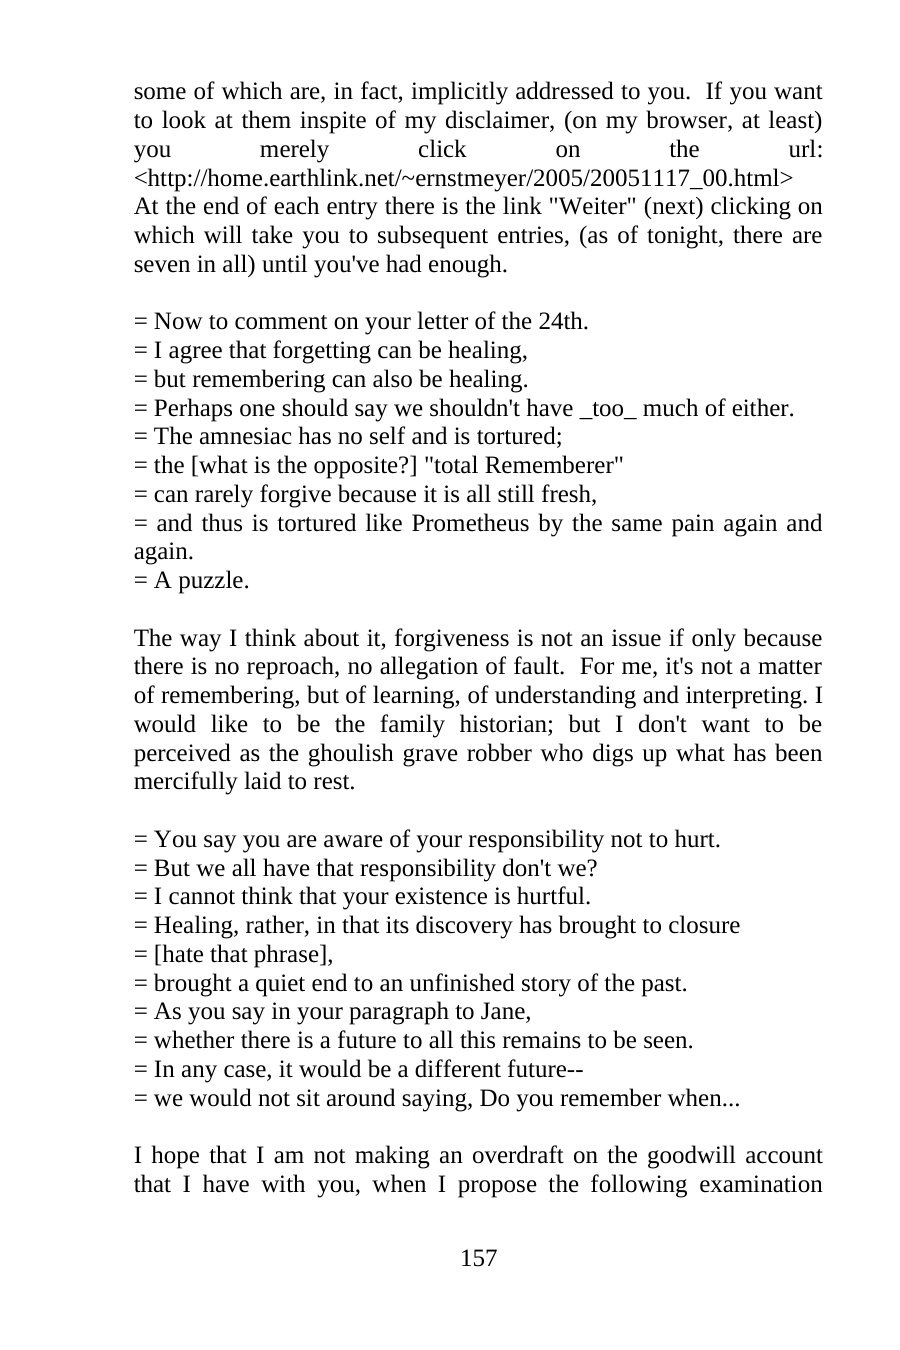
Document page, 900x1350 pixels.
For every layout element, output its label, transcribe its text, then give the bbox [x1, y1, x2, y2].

text I hope that I am not making an overdraft on the goodwill account that I have with you, when I propose the following examination [133, 1140, 823, 1198]
text = [hate that phrase], [133, 939, 823, 968]
text some of which are, in fact, implicitly addressed to you. If you want to look at them inspite of my disclaimer, (on my browser, at least) you merely click on the url: <http://home.earthlink.net/~ernstmeyer/2005/20051117_00.html> At the end of each entry there is the link "Weiter" (next) clicking on which will take you to subsequent entries, (as of tonight, there are seven in all) until you've had enough. [133, 76, 823, 278]
text = The amnesiac has no self and is tortured; [133, 421, 823, 450]
text = I cannot think that your existence is hurtful. [133, 881, 823, 910]
text = and thus is tortured like Prometheus by the same pain again and again. [133, 508, 823, 565]
text = we would not sit around saying, Do you remember when... [133, 1083, 823, 1111]
text = You say you are aware of your responsibility not to hurt. [133, 824, 823, 853]
text = whether there is a future to all this remains to be seen. [133, 1025, 823, 1054]
text = but remembering can also be healing. [133, 364, 823, 393]
text = Healing, rather, in that its discovery has brought to closure [133, 910, 823, 939]
text = Perhaps one should say we shouldn't have _too_ much of either. [133, 393, 823, 421]
text = brought a quiet end to an unfinished story of the past. [133, 968, 823, 996]
text = But we all have that responsibility don't we? [133, 853, 823, 881]
text = the [what is the opposite?] "total Rememberer" [133, 450, 823, 479]
text = As you say in your paragraph to Jane, [133, 996, 823, 1025]
text The way I think about it, forgiveness is not an issue if only because there is no reproach, no allegation of fault. For me, it's not a matter of remembering, but of learning, of understanding and interpreting. I would like to be the family historian; but I don't want to be perceived as the ghoulish grave robber who digs up what has been mercifully laid to rest. [133, 623, 823, 795]
text = can rarely forgive because it is all still fresh, [133, 479, 823, 508]
text = I agree that forgetting can be healing, [133, 335, 823, 364]
text = In any case, it would be a different future-- [133, 1054, 823, 1083]
text = Now to comment on your letter of the 24th. [133, 306, 823, 335]
text = A puzzle. [133, 565, 823, 594]
